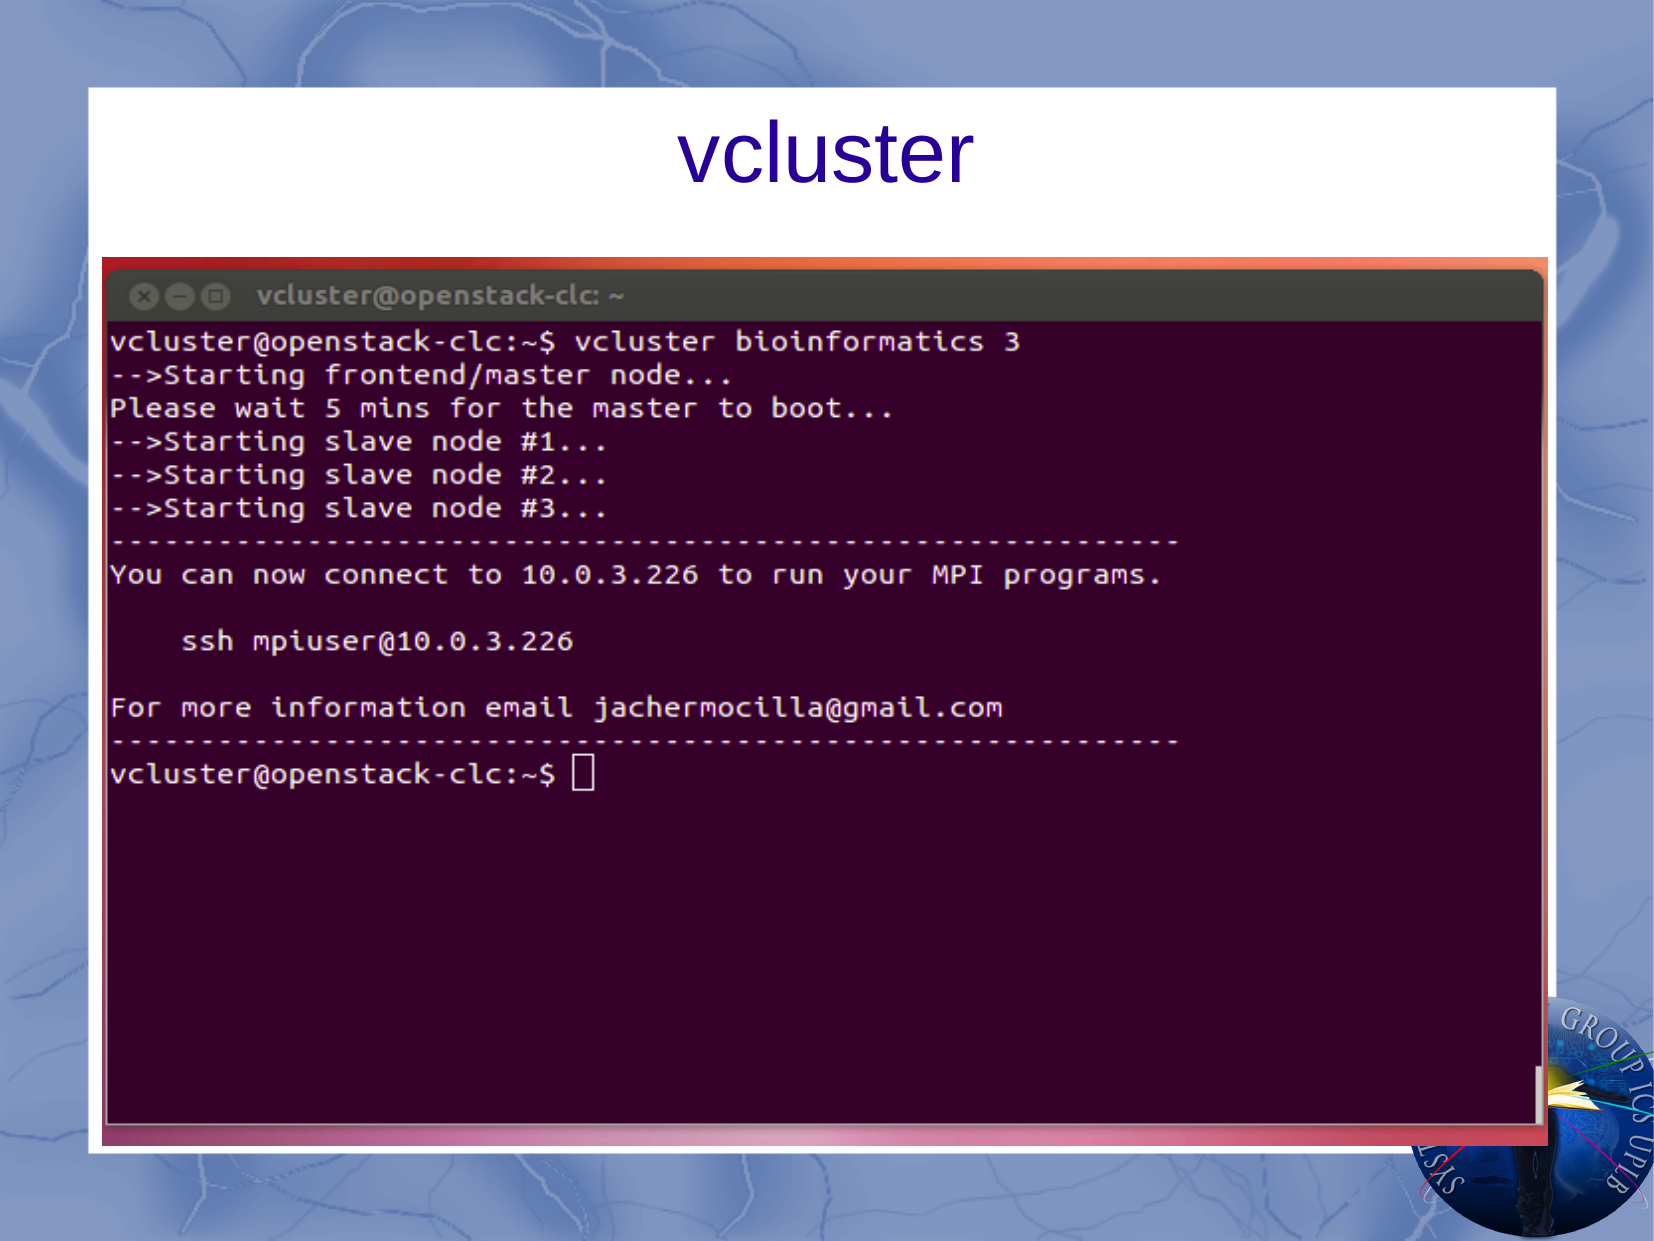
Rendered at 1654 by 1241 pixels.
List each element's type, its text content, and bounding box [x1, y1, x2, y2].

picture [0, 0, 1654, 1241]
title vcluster [82, 49, 1571, 257]
